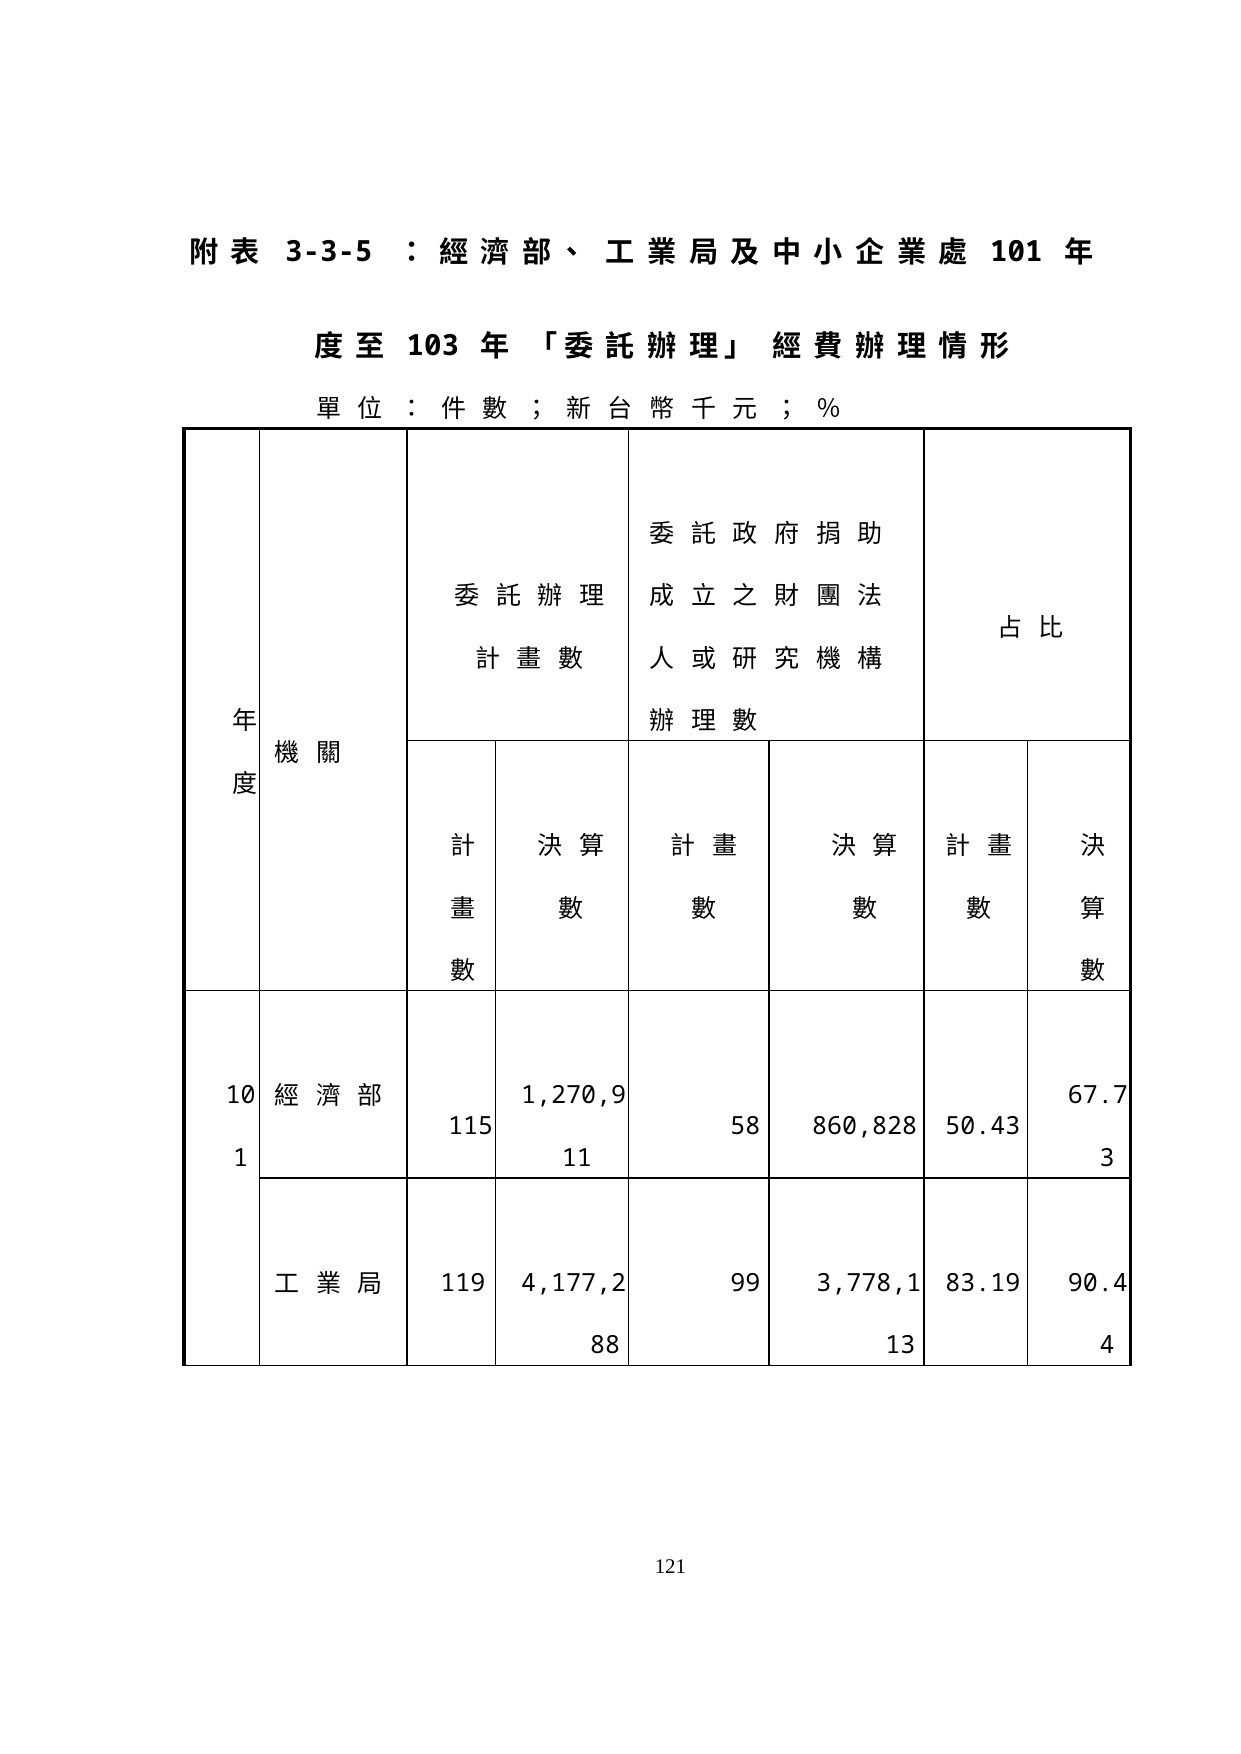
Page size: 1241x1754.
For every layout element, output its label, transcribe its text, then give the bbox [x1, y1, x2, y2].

table_cell 67.73 [1028, 991, 1129, 1177]
table_cell 50.43 [925, 991, 1027, 1177]
table_cell 1,270,911 [496, 991, 628, 1177]
table_cell 115 [408, 991, 495, 1177]
table_header 委託政府捐助成立之財團法人或研究機構辦理數 [629, 430, 923, 740]
table_cell 99 [629, 1179, 768, 1365]
table_cell 經濟部 [260, 991, 406, 1177]
table_cell 決算數 [1028, 741, 1129, 990]
table_cell 3,778,113 [770, 1179, 923, 1365]
table_header 年度 [186, 430, 259, 990]
table_cell 860,828 [770, 991, 923, 1177]
table_cell 決算數 [770, 741, 923, 990]
table_cell 4,177,288 [496, 1179, 628, 1365]
table_cell 計畫數 [408, 741, 495, 990]
table_cell 119 [408, 1179, 495, 1365]
table_cell 計畫數 [629, 741, 768, 990]
table_cell 決算數 [496, 741, 628, 990]
table_cell 83.19 [925, 1179, 1027, 1365]
table_cell 101 [186, 991, 259, 1365]
table_cell 計畫數 [925, 741, 1027, 990]
text 附表3-3-5：經濟部、工業局及中小企業處101年度至103年「委託辦理」經費辦理情形 單位：件數；新台幣千元；％ [183, 177, 1117, 427]
table_cell 工業局 [260, 1179, 406, 1365]
table_header 委託辦理 計畫數 [408, 430, 628, 740]
table_header 機關 [260, 430, 406, 990]
table_cell 90.44 [1028, 1179, 1129, 1365]
table_header 占比 [925, 430, 1129, 740]
table_cell 58 [629, 991, 768, 1177]
